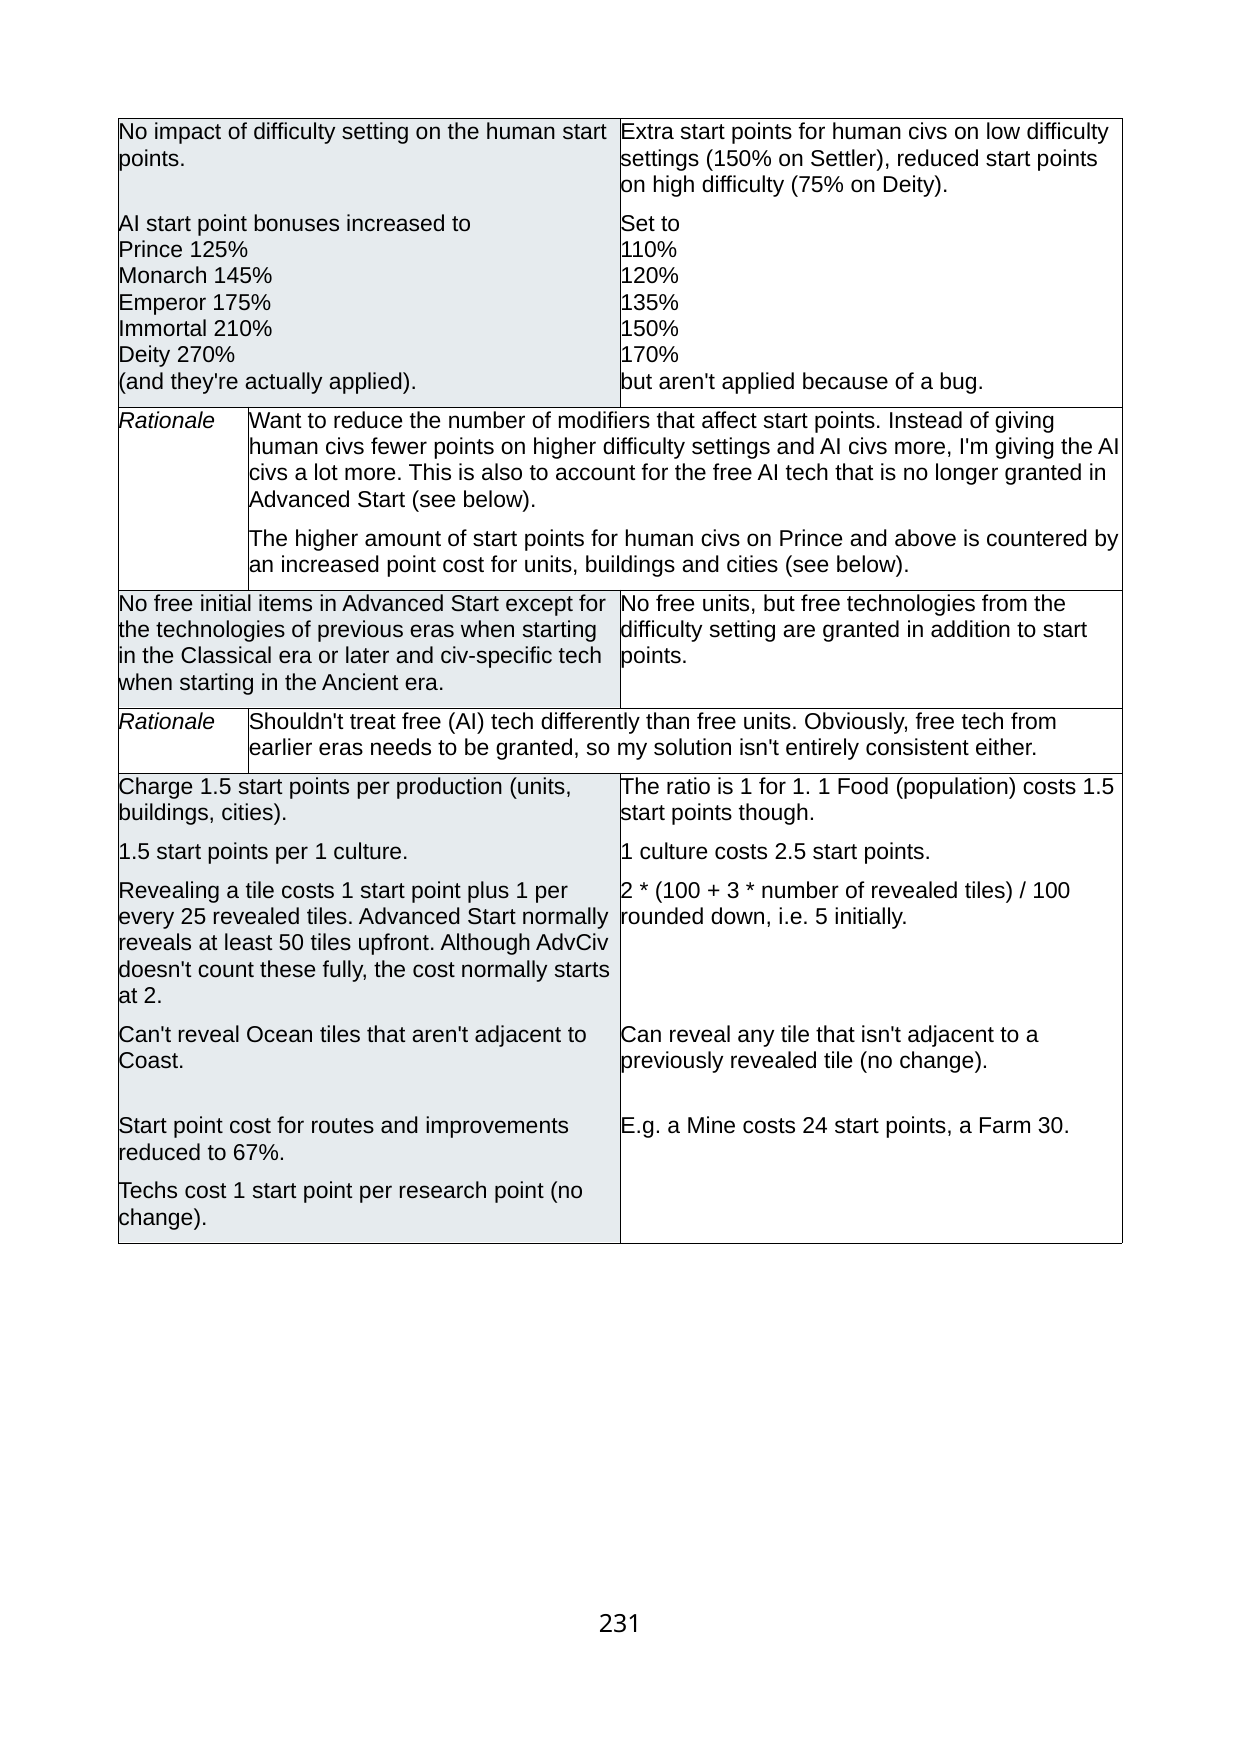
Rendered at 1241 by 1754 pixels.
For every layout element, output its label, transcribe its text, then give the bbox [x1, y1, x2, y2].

table_cell Shouldn't treat free (AI) tech differently than free units. Obviously, free tech from earlier eras needs to be granted, so my solution isn't entirely consistent either. [249, 709, 1122, 773]
table_cell Want to reduce the number of modifiers that affect start points. Instead of giving human civs fewer points on higher difficulty settings and AI civs more, I'm giving the AI civs a lot more. This is also to account for the free AI tech that is no longer granted in Advanced Start (see below). The higher amount of start points for human civs on Prince and above is countered by an increased point cost for units, buildings and cities (see below). [249, 408, 1122, 589]
table_cell The ratio is 1 for 1. 1 Food (population) costs 1.5 start points though. 1 culture costs 2.5 start points. 2 * (100 + 3 * number of revealed tiles) / 100 rounded down, i.e. 5 initially. Can reveal any tile that isn't adjacent to a previously revealed tile (no change). E.g. a Mine costs 24 start points, a Farm 30. [621, 774, 1122, 1242]
table_cell Extra start points for human civs on low difficulty settings (150% on Settler), reduced start points on high difficulty (75% on Deity). Set to 110% 120% 135% 150% 170% but aren't applied because of a bug. [621, 119, 1122, 407]
table_cell Charge 1.5 start points per production (units, buildings, cities). 1.5 start points per 1 culture. Revealing a tile costs 1 start point plus 1 per every 25 revealed tiles. Advanced Start normally reveals at least 50 tiles upfront. Although AdvCiv doesn't count these fully, the cost normally starts at 2. Can't reveal Ocean tiles that aren't adjacent to Coast. Start point cost for routes and improvements reduced to 67%. Techs cost 1 start point per research point (no change). [119, 774, 620, 1242]
table_cell Rationale [119, 408, 248, 589]
table_cell No free initial items in Advanced Start except for the technologies of previous eras when starting in the Classical era or later and civ-specific tech when starting in the Ancient era. [119, 591, 620, 707]
table_cell Rationale [119, 709, 248, 773]
table_cell No free units, but free technologies from the difficulty setting are granted in addition to start points. [621, 591, 1122, 707]
table_cell No impact of difficulty setting on the human start points. AI start point bonuses increased to Prince 125% Monarch 145% Emperor 175% Immortal 210% Deity 270% (and they're actually applied). [119, 119, 620, 407]
